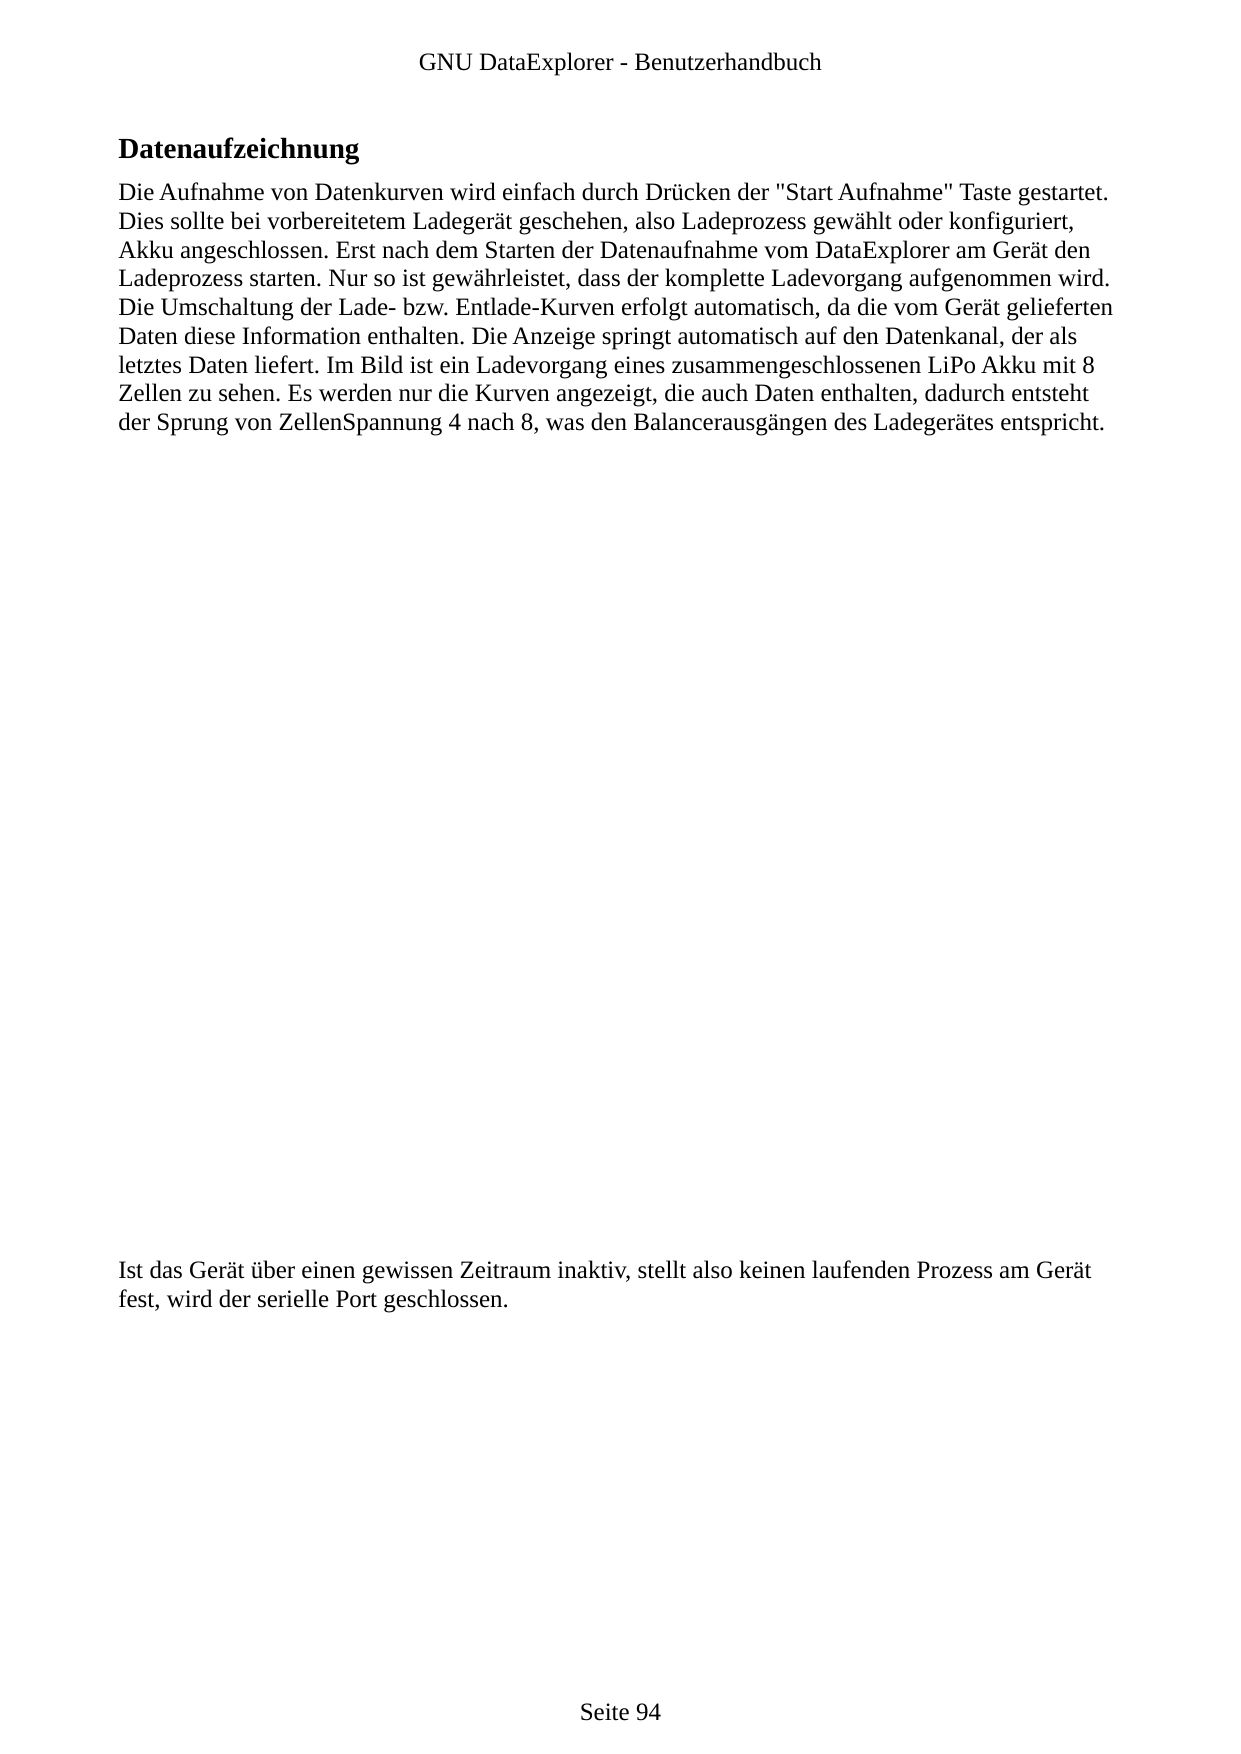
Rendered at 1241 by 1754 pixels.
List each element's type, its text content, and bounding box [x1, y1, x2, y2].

text Die Aufnahme von Datenkurven wird einfach durch Drücken der "Start Aufnahme" Taste gestartet. Dies sollte bei vorbereitetem Ladegerät geschehen, also Ladeprozess gewählt oder konfiguriert, Akku angeschlossen. Erst nach dem Starten der Datenaufnahme vom DataExplorer am Gerät den Ladeprozess starten. Nur so ist gewährleistet, dass der komplette Ladevorgang aufgenommen wird. Die Umschaltung der Lade- bzw. Entlade-Kurven erfolgt automatisch, da die vom Gerät gelieferten Daten diese Information enthalten. Die Anzeige springt automatisch auf den Datenkanal, der als letztes Daten liefert. Im Bild ist ein Ladevorgang eines zusammengeschlossenen LiPo Akku mit 8 Zellen zu sehen. Es werden nur die Kurven angezeigt, die auch Daten enthalten, dadurch entsteht der Sprung von ZellenSpannung 4 nach 8, was den Balancerausgängen des Ladegerätes entspricht. [118, 177, 1122, 436]
subtitle Datenaufzeichnung [118, 131, 1122, 165]
text Ist das Gerät über einen gewissen Zeitraum inaktiv, stellt also keinen laufenden Prozess am Gerät fest, wird der serielle Port geschlossen. [118, 1256, 1122, 1313]
